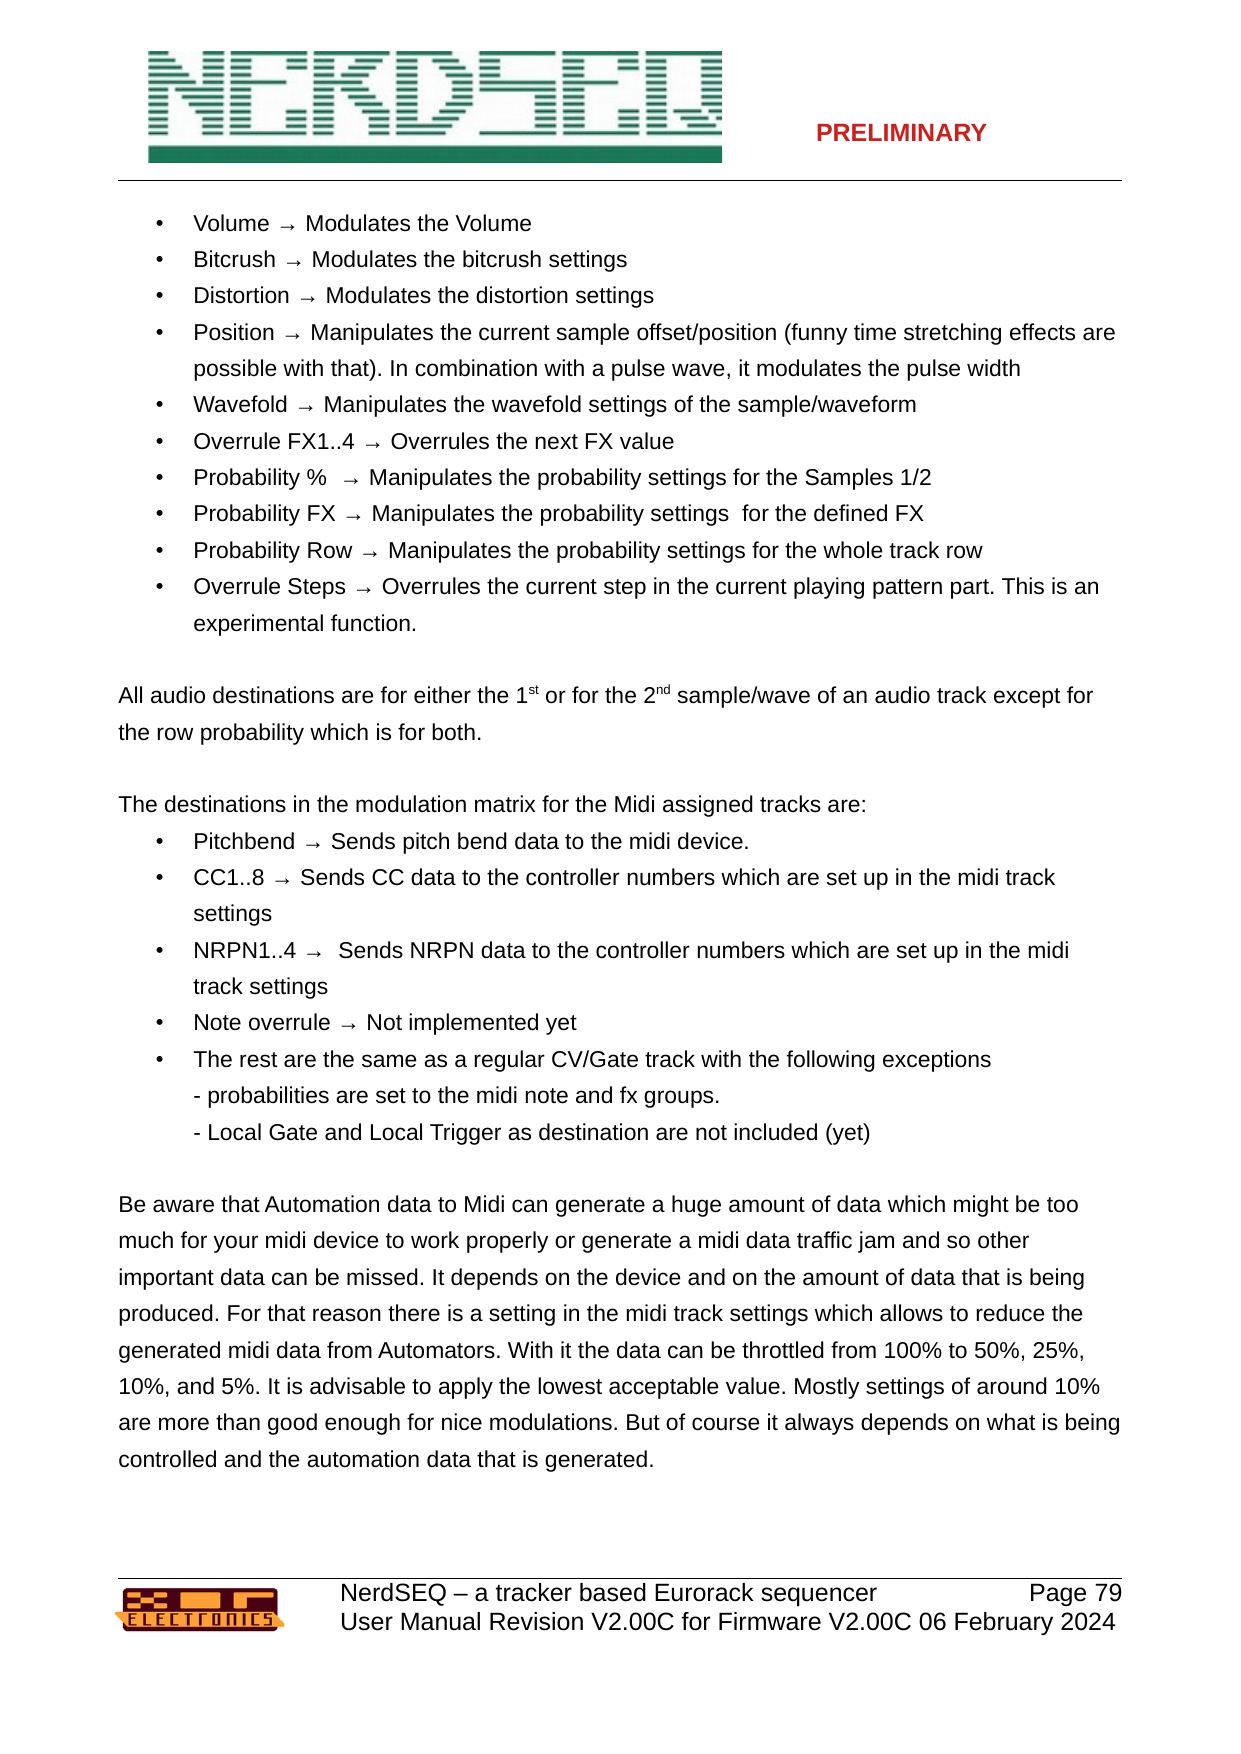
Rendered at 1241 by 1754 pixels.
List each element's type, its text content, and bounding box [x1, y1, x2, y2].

picture [115, 1584, 285, 1634]
text The destinations in the modulation matrix for the Midi assigned tracks are: [118, 791, 1122, 818]
list Overrule FX1..4 → Overrules the next FX value [156, 428, 1122, 454]
list - Local Gate and Local Trigger as destination are not included (yet) [156, 1118, 1122, 1145]
list NRPN1..4 → Sends NRPN data to the controller numbers which are set up in the midi track settings [156, 937, 1122, 999]
list Overrule Steps → Overrules the current step in the current playing pattern part. This is an experimental function. [156, 573, 1122, 636]
list Position → Manipulates the current sample offset/position (funny time stretching effects are possible with that). In combination with a pulse wave, it modulates the pulse width [156, 319, 1122, 381]
text All audio destinations are for either the 1st or for the 2nd sample/wave of an audio track except for the row probability which is for both. [118, 682, 1122, 745]
list Bitcrush → Modulates the bitcrush settings [156, 246, 1122, 272]
list Pitchbend → Sends pitch bend data to the midi device. [156, 828, 1122, 854]
list The rest are the same as a regular CV/Gate track with the following exceptions - probabilities are set to the midi note and fx groups. [156, 1046, 1122, 1108]
picture [148, 51, 723, 163]
list CC1..8 → Sends CC data to the controller numbers which are set up in the midi track settings [156, 864, 1122, 927]
list Probability FX → Manipulates the probability settings for the defined FX [156, 500, 1122, 527]
list Note overrule → Not implemented yet [156, 1009, 1122, 1036]
list Probability % → Manipulates the probability settings for the Samples 1/2 [156, 464, 1122, 490]
list Probability Row → Manipulates the probability settings for the whole track row [156, 537, 1122, 563]
list Volume → Modulates the Volume [156, 209, 1122, 236]
list Wavefold → Manipulates the wavefold settings of the sample/waveform [156, 391, 1122, 418]
text Be aware that Automation data to Midi can generate a huge amount of data which might be too much for your midi device to work properly or generate a midi data traffic jam and so other important data can be missed. It depends on the device and on the amount of data that is being produced. For that reason there is a setting in the midi track settings which allows to reduce the generated midi data from Automators. With it the data can be throttled from 100% to 50%, 25%, 10%, and 5%. It is advisable to apply the lowest acceptable value. Mostly settings of around 10% are more than good enough for nice modulations. But of course it always depends on what is being controlled and the automation data that is generated. [118, 1191, 1122, 1472]
list Distortion → Modulates the distortion settings [156, 282, 1122, 309]
